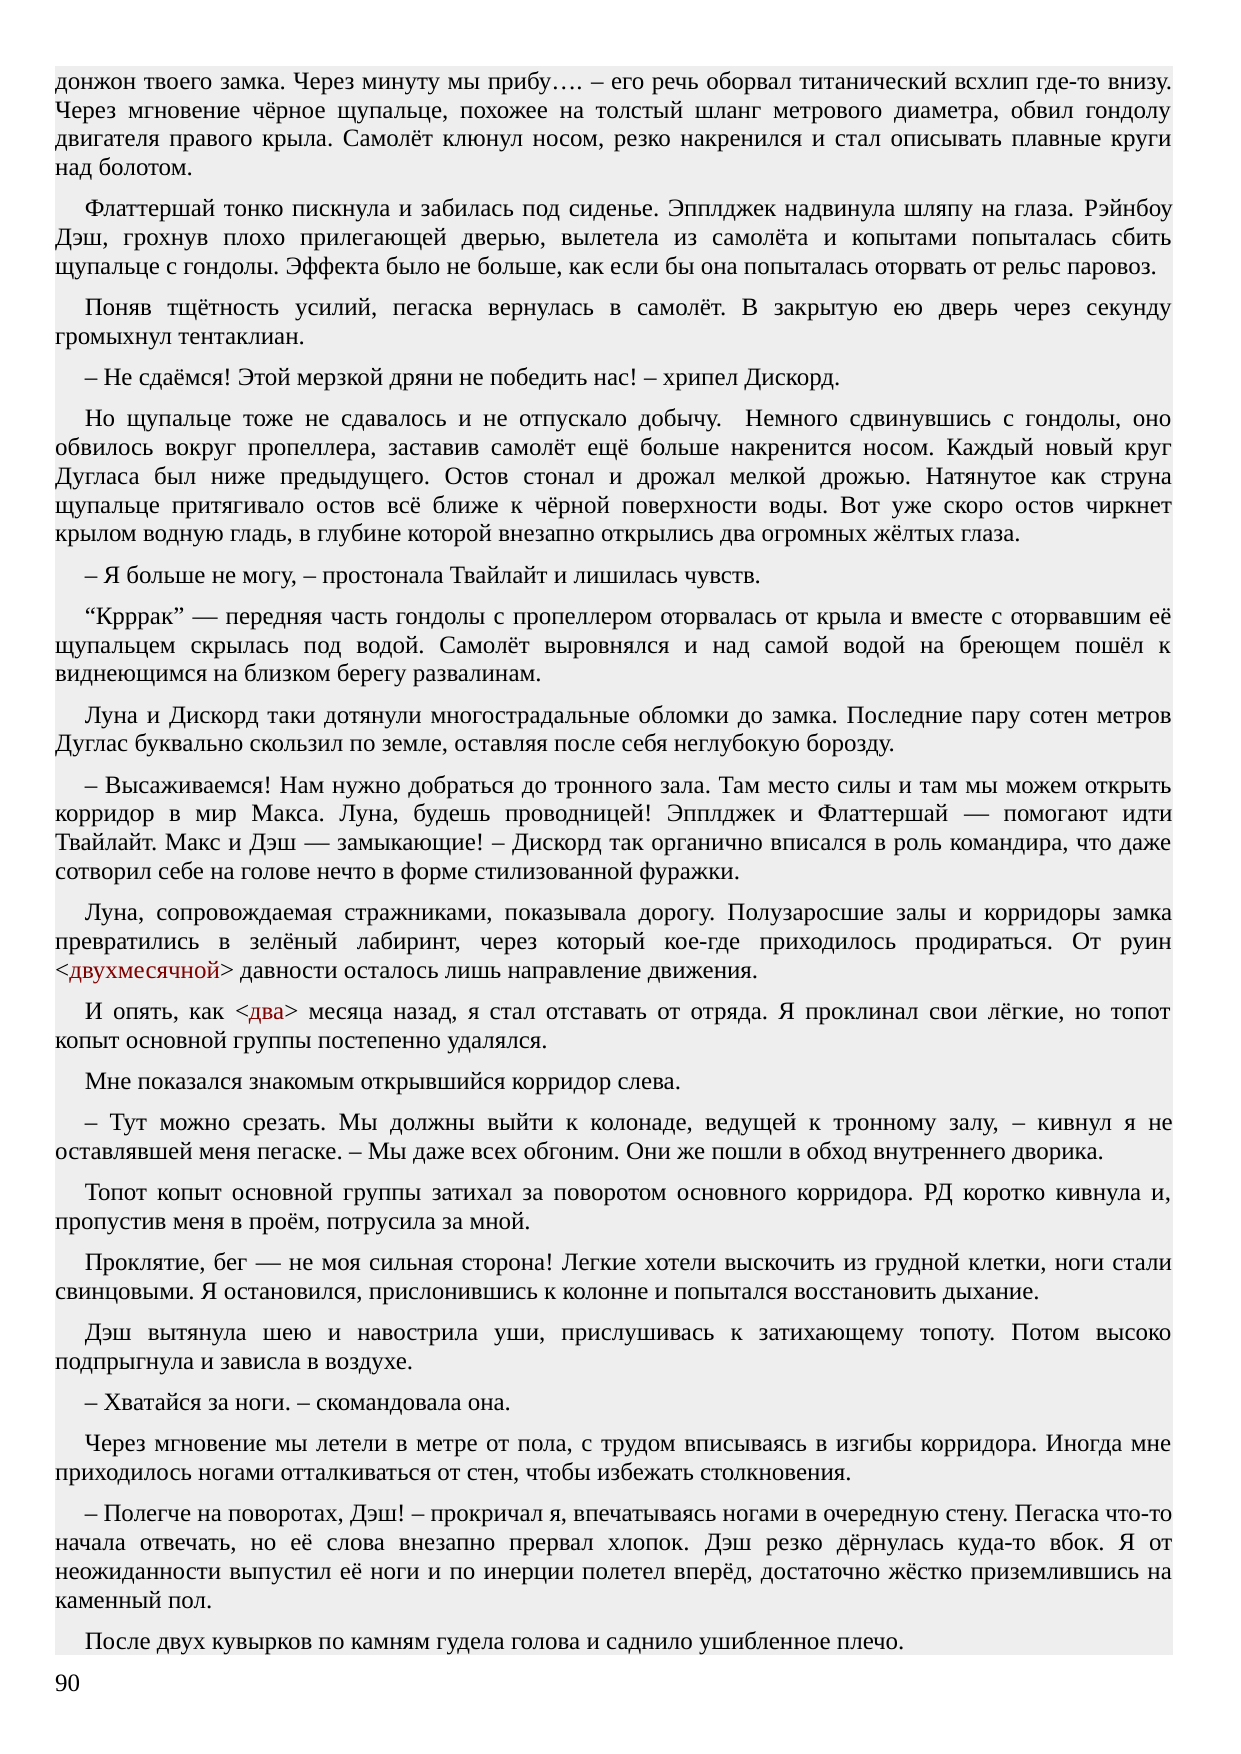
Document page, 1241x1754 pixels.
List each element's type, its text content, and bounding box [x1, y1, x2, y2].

text донжон твоего замка. Через минуту мы прибу…. – его речь оборвал титанический всхлип где-то внизу. Через мгновение чёрное щупальце, похожее на толстый шланг метрового диаметра, обвил гондолу двигателя правого крыла. Самолёт клюнул носом, резко накренился и стал описывать плавные круги над болотом. [55, 66, 1173, 181]
text Луна и Дискорд таки дотянули многострадальные обломки до замка. Последние пару сотен метров Дуглас буквально скользил по земле, оставляя после себя неглубокую борозду. [55, 700, 1173, 757]
text – Не сдаёмся! Этой мерзкой дряни не победить нас! – хрипел Дискорд. [55, 362, 1173, 391]
text Но щупальце тоже не сдавалось и не отпускало добычу. Немного сдвинувшись с гондолы, оно обвилось вокруг пропеллера, заставив самолёт ещё больше накренится носом. Каждый новый круг Дугласа был ниже предыдущего. Остов стонал и дрожал мелкой дрожью. Натянутое как струна щупальце притягивало остов всё ближе к чёрной поверхности воды. Вот уже скоро остов чиркнет крылом водную гладь, в глубине которой внезапно открылись два огромных жёлтых глаза. [55, 403, 1173, 547]
text Поняв тщётность усилий, пегаска вернулась в самолёт. В закрытую ею дверь через секунду громыхнул тентаклиан. [55, 292, 1173, 350]
text – Полегче на поворотах, Дэш! – прокричал я, впечатываясь ногами в очередную стену. Пегаска что-то начала отвечать, но её слова внезапно прервал хлопок. Дэш резко дёрнулась куда-то вбок. Я от неожиданности выпустил её ноги и по инерции полетел вперёд, достаточно жёстко приземлившись на каменный пол. [55, 1498, 1173, 1613]
text Флаттершай тонко пискнула и забилась под сиденье. Эпплджек надвинула шляпу на глаза. Рэйнбоу Дэш, грохнув плохо прилегающей дверью, вылетела из самолёта и копытами попыталась сбить щупальце с гондолы. Эффекта было не больше, как если бы она попыталась оторвать от рельс паровоз. [55, 193, 1173, 280]
text “Крррак” — передняя часть гондолы с пропеллером оторвалась от крыла и вместе с оторвавшим её щупальцем скрылась под водой. Самолёт выровнялся и над самой водой на бреющем пошёл к виднеющимся на близком берегу развалинам. [55, 601, 1173, 687]
text Проклятие, бег — не моя сильная сторона! Легкие хотели выскочить из грудной клетки, ноги стали свинцовыми. Я остановился, прислонившись к колонне и попытался восстановить дыхание. [55, 1247, 1173, 1305]
text После двух кувырков по камням гудела голова и саднило ушибленное плечо. [55, 1626, 1173, 1655]
text – Тут можно срезать. Мы должны выйти к колонаде, ведущей к тронному залу, – кивнул я не оставлявшей меня пегаске. – Мы даже всех обгоним. Они же пошли в обход внутреннего дворика. [55, 1107, 1173, 1165]
text Через мгновение мы летели в метре от пола, с трудом вписываясь в изгибы корридора. Иногда мне приходилось ногами отталкиваться от стен, чтобы избежать столкновения. [55, 1428, 1173, 1486]
text Мне показался знакомым открывшийся корридор слева. [55, 1066, 1173, 1095]
text – Хватайся за ноги. – скомандовала она. [55, 1387, 1173, 1416]
text Луна, сопровождаемая стражниками, показывала дорогу. Полузаросшие залы и корридоры замка превратились в зелёный лабиринт, через который кое-где приходилось продираться. От руин <двухмесячной> давности осталось лишь направление движения. [55, 897, 1173, 983]
text Топот копыт основной группы затихал за поворотом основного корридора. РД коротко кивнула и, пропустив меня в проём, потрусила за мной. [55, 1177, 1173, 1235]
text – Высаживаемся! Нам нужно добраться до тронного зала. Там место силы и там мы можем открыть корридор в мир Макса. Луна, будешь проводницей! Эпплджек и Флаттершай — помогают идти Твайлайт. Макс и Дэш — замыкающие! – Дискорд так органично вписался в роль командира, что даже сотворил себе на голове нечто в форме стилизованной фуражки. [55, 770, 1173, 885]
text – Я больше не могу, – простонала Твайлайт и лишилась чувств. [55, 560, 1173, 588]
text Дэш вытянула шею и навострила уши, прислушивась к затихающему топоту. Потом высоко подпрыгнула и зависла в воздухе. [55, 1317, 1173, 1375]
text И опять, как <два> месяца назад, я стал отставать от отряда. Я проклинал свои лёгкие, но топот копыт основной группы постепенно удалялся. [55, 996, 1173, 1053]
